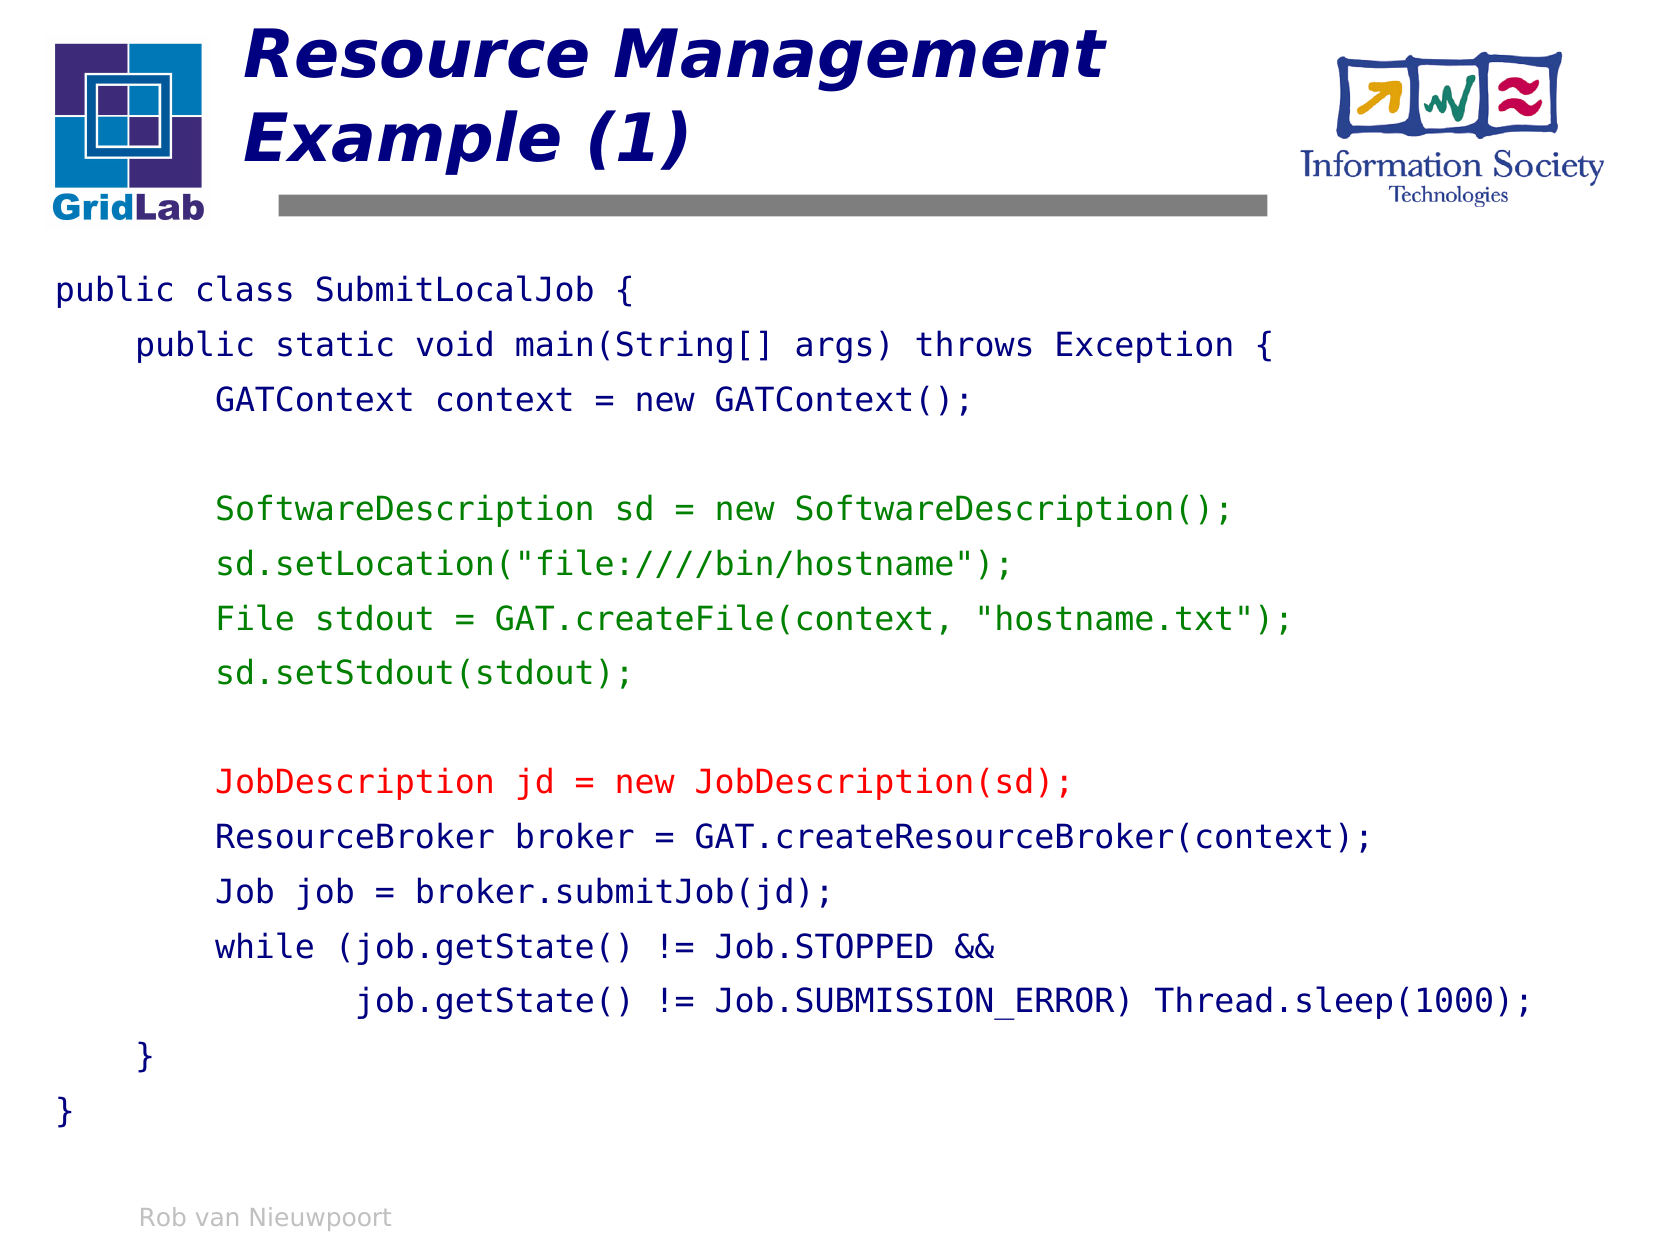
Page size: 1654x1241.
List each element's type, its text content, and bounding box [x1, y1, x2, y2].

picture [45, 34, 211, 230]
picture [1293, 34, 1611, 214]
title Resource Management Example (1) [243, 0, 1280, 187]
list public class SubmitLocalJob { public static void main(String[] args) throws Exception { GATContext context = new GATContext(); SoftwareDescription sd = new SoftwareDescription(); sd.setLocation("file:////bin/hostname"); File stdout = GAT.createFile(context, "hostname.txt"); sd.setStdout(stdout); JobDescription jd = new JobDescription(sd); ResourceBroker broker = GAT.createResourceBroker(context); Job job = broker.submitJob(jd); while (job.getState() != Job.STOPPED && job.getState() != Job.SUBMISSION_ERROR) Thread.sleep(1000); } } [55, 268, 1599, 1128]
